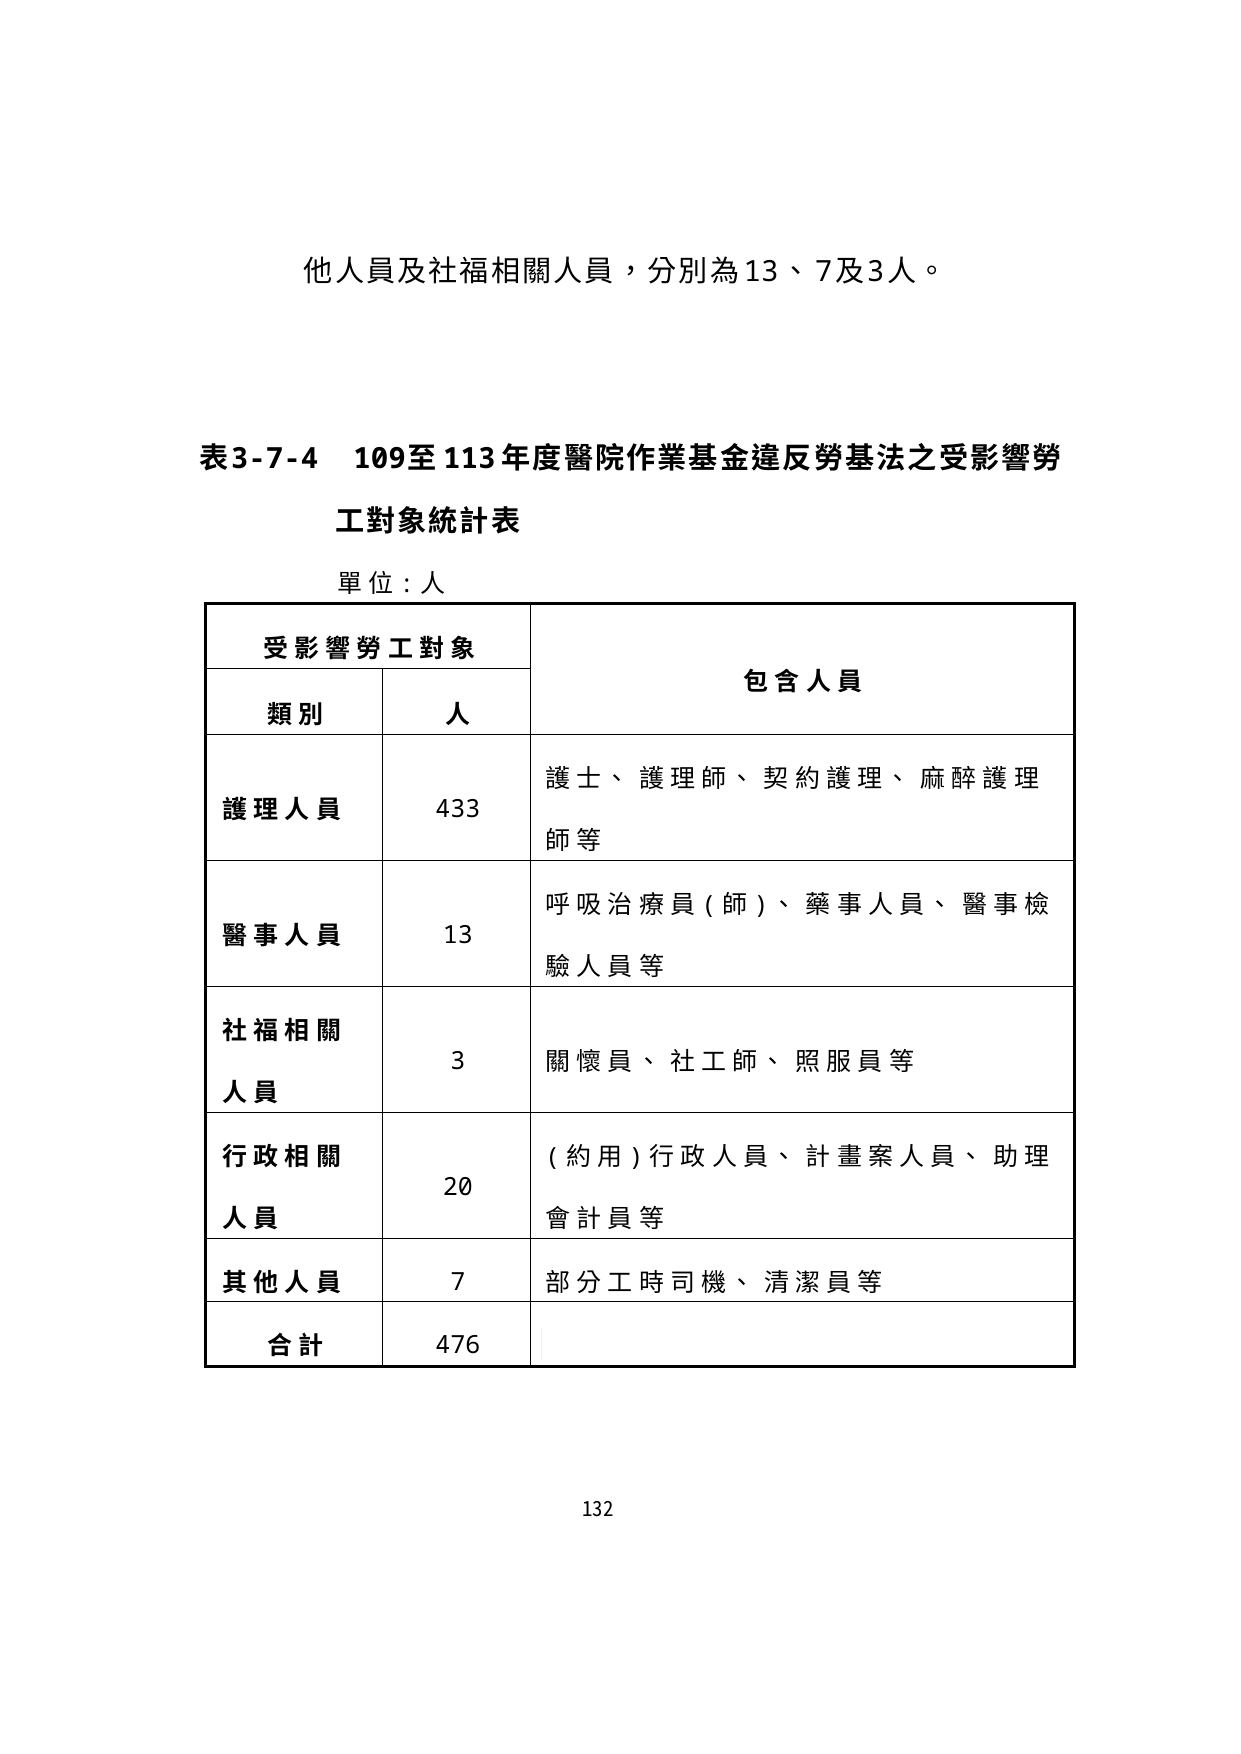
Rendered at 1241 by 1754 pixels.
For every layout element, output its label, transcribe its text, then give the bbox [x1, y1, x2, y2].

table_cell 醫事人員 [207, 861, 382, 986]
text 他人員及社福相關人員，分別為13、7及3人。 [295, 227, 1063, 290]
table_cell 護士、護理師、契約護理、麻醉護理師等 [531, 735, 1073, 859]
table_header 受影響勞工對象 [207, 605, 530, 668]
table_cell 類別 [207, 669, 382, 733]
table_cell 呼吸治療員(師)、藥事人員、醫事檢驗人員等 [531, 861, 1073, 986]
table_cell 人 [383, 669, 530, 733]
table_cell 行政相關人員 [207, 1113, 382, 1238]
table_cell (約用)行政人員、計畫案人員、助理會計員等 [531, 1113, 1073, 1238]
table_cell 合計 [207, 1302, 382, 1365]
table_cell 部分工時司機、清潔員等 [531, 1239, 1073, 1301]
table_cell 20 [383, 1113, 530, 1238]
table_header 包含人員 [531, 605, 1073, 733]
table_cell 7 [383, 1239, 530, 1301]
text 表3-7-4 109至113年度醫院作業基金違反勞基法之受影響勞工對象統計表 單位:人 [192, 415, 1063, 602]
table_cell 其他人員 [207, 1239, 382, 1301]
table_cell [531, 1302, 1073, 1365]
table_cell 476 [383, 1302, 530, 1365]
table_cell 關懷員、社工師、照服員等 [531, 987, 1073, 1112]
table_cell 護理人員 [207, 735, 382, 859]
table_cell 433 [383, 735, 530, 859]
table_cell 13 [383, 861, 530, 986]
table_cell 3 [383, 987, 530, 1112]
table_cell 社福相關人員 [207, 987, 382, 1112]
